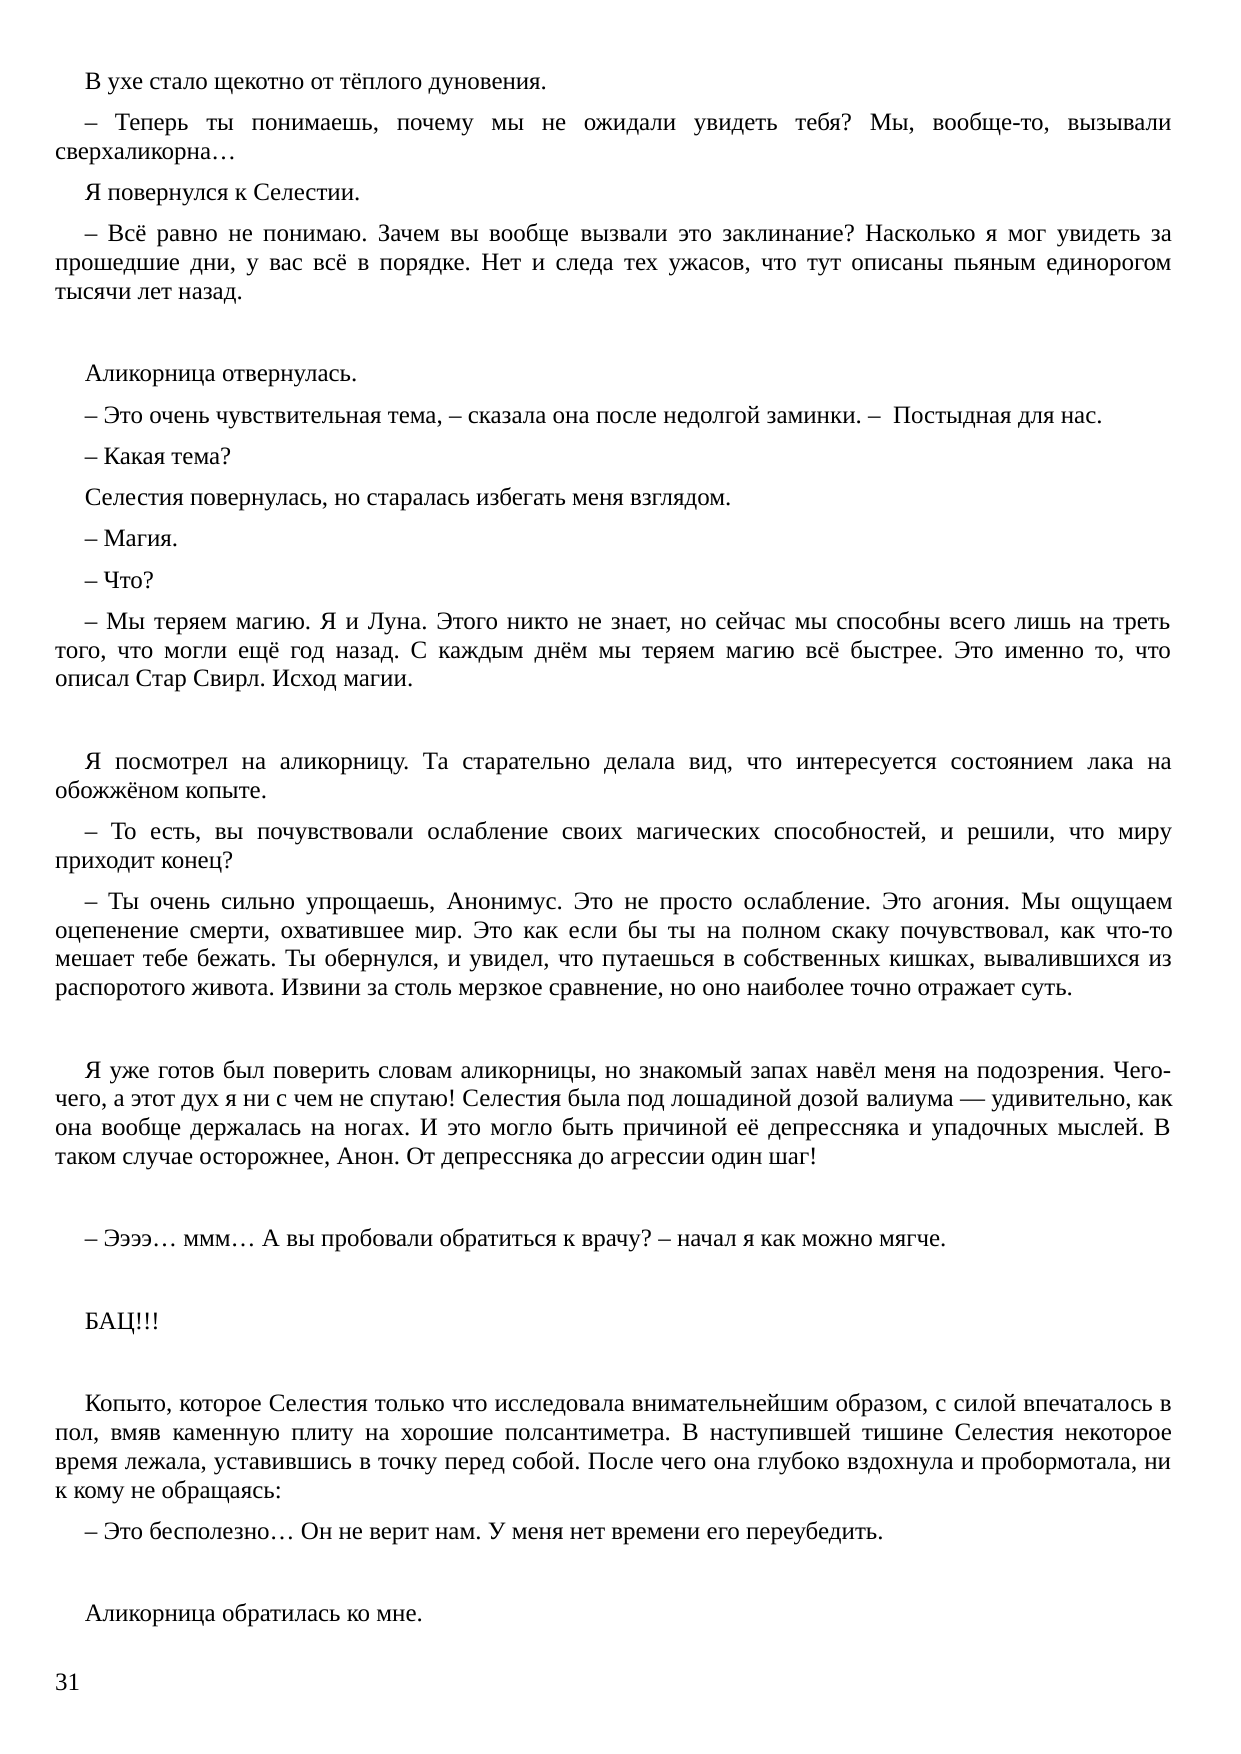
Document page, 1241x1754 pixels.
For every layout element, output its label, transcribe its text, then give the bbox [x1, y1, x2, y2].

text – Ты очень сильно упрощаешь, Анонимус. Это не просто ослабление. Это агония. Мы ощущаем оцепенение смерти, охватившее мир. Это как если бы ты на полном скаку почувствовал, как что-то мешает тебе бежать. Ты обернулся, и увидел, что путаешься в собственных кишках, вывалившихся из распоротого живота. Извини за столь мерзкое сравнение, но оно наиболее точно отражает суть. [55, 886, 1173, 1001]
text Селестия повернулась, но старалась избегать меня взглядом. [55, 482, 1173, 511]
text Копыто, которое Селестия только что исследовала внимательнейшим образом, с силой впечаталось в пол, вмяв каменную плиту на хорошие полсантиметра. В наступившей тишине Селестия некоторое время лежала, уставившись в точку перед собой. После чего она глубоко вздохнула и пробормотала, ни к кому не обращаясь: [55, 1388, 1173, 1503]
text – Это очень чувствительная тема, – сказала она после недолгой заминки. – Постыдная для нас. [55, 400, 1173, 428]
text – Это бесполезно… Он не верит нам. У меня нет времени его переубедить. [55, 1516, 1173, 1545]
text – Теперь ты понимаешь, почему мы не ожидали увидеть тебя? Мы, вообще-то, вызывали сверхаликорна… [55, 107, 1173, 165]
text – Ээээ… ммм… А вы пробовали обратиться к врачу? – начал я как можно мягче. [55, 1223, 1173, 1252]
text – Что? [55, 565, 1173, 593]
text – Магия. [55, 523, 1173, 552]
text БАЦ!!! [55, 1306, 1173, 1335]
text – Мы теряем магию. Я и Луна. Этого никто не знает, но сейчас мы способны всего лишь на треть того, что могли ещё год назад. С каждым днём мы теряем магию всё быстрее. Это именно то, что описал Стар Свирл. Исход магии. [55, 606, 1173, 692]
text Аликорница обратилась ко мне. [55, 1598, 1173, 1627]
text – Всё равно не понимаю. Зачем вы вообще вызвали это заклинание? Насколько я мог увидеть за прошедшие дни, у вас всё в порядке. Нет и следа тех ужасов, что тут описаны пьяным единорогом тысячи лет назад. [55, 218, 1173, 305]
text – То есть, вы почувствовали ослабление своих магических способностей, и решили, что миру приходит конец? [55, 816, 1173, 873]
text Я посмотрел на аликорницу. Та старательно делала вид, что интересуется состоянием лака на обожжёном копыте. [55, 746, 1173, 803]
text – Какая тема? [55, 441, 1173, 470]
text В ухе стало щекотно от тёплого дуновения. [55, 66, 1173, 95]
text Я уже готов был поверить словам аликорницы, но знакомый запах навёл меня на подозрения. Чего-чего, а этот дух я ни с чем не спутаю! Селестия была под лошадиной дозой валиума — удивительно, как она вообще держалась на ногах. И это могло быть причиной её депрессняка и упадочных мыслей. В таком случае осторожнее, Анон. От депрессняка до агрессии один шаг! [55, 1055, 1173, 1170]
text Я повернулся к Селестии. [55, 177, 1173, 206]
text Аликорница отвернулась. [55, 358, 1173, 387]
